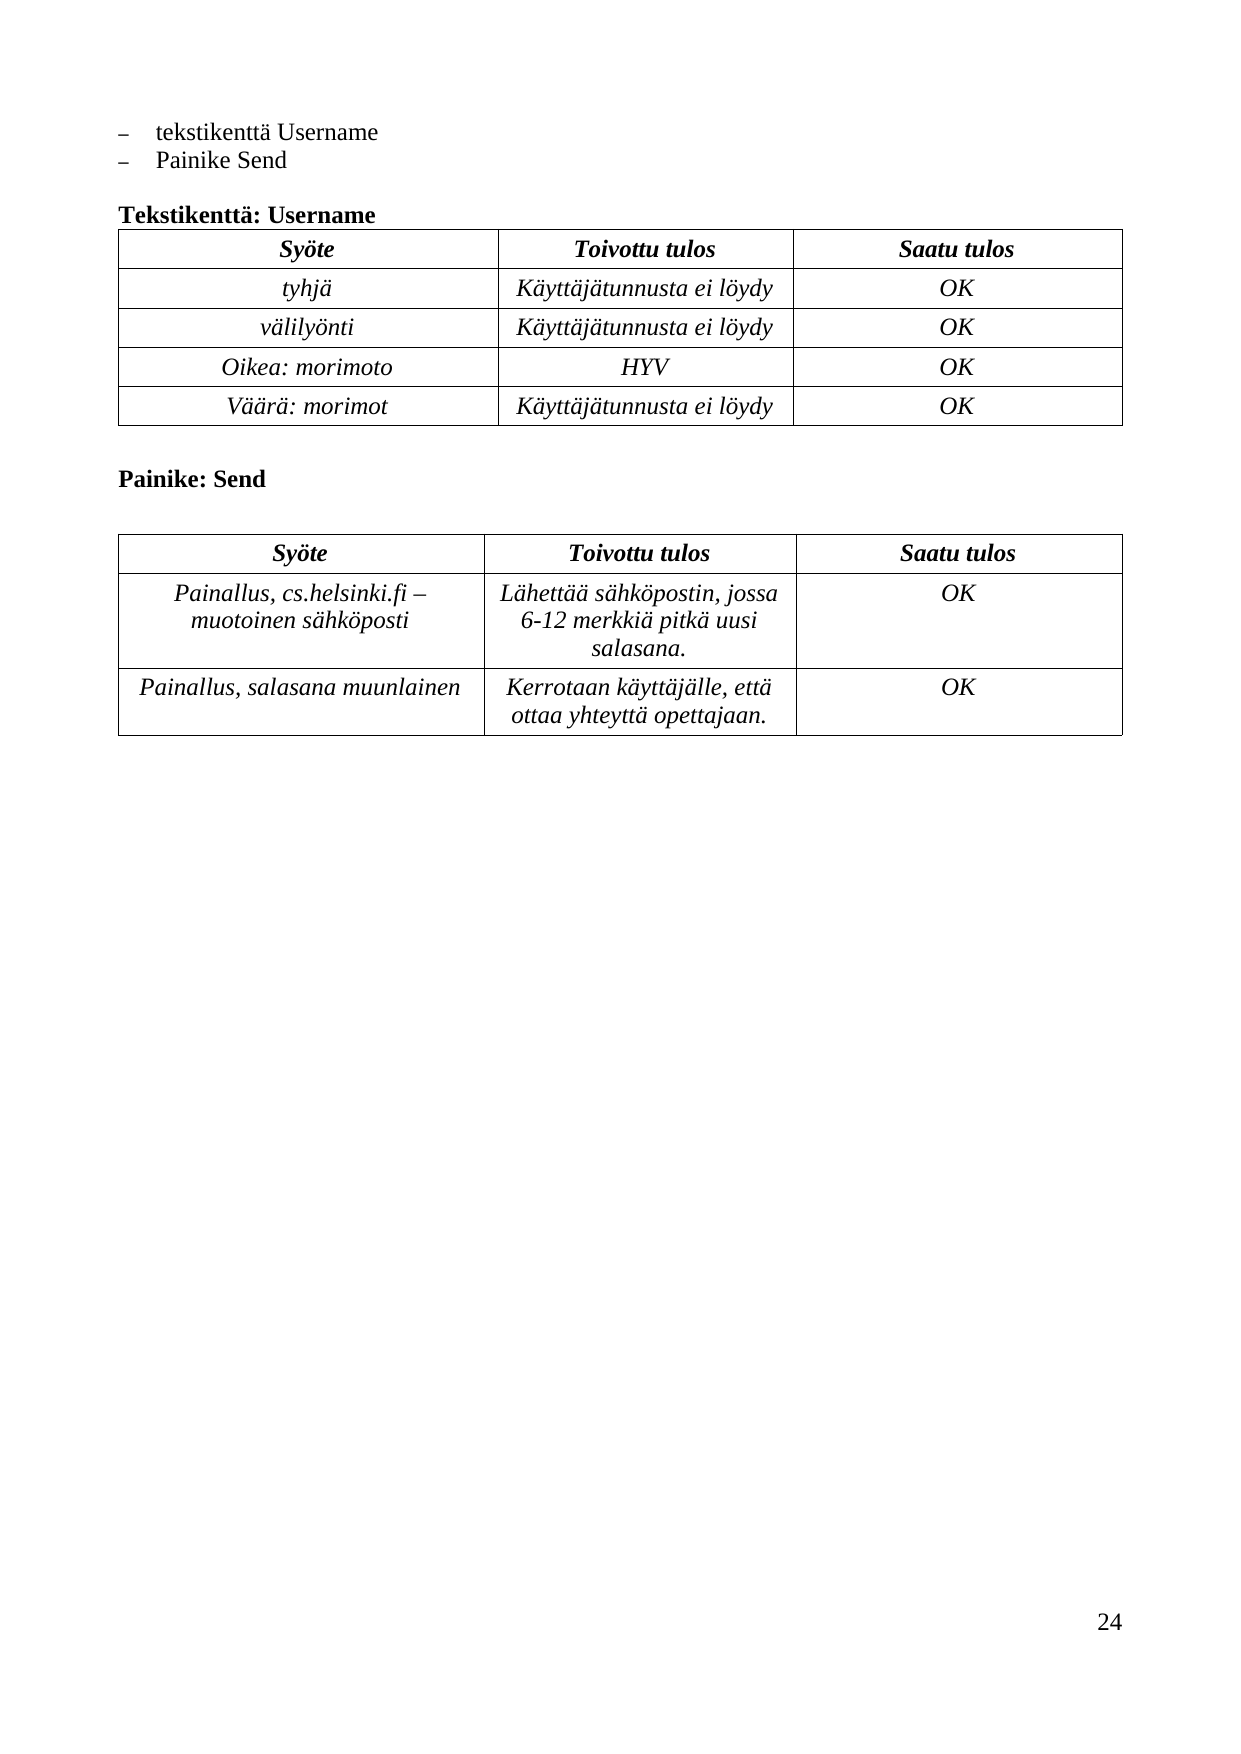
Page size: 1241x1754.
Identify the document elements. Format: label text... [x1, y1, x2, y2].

table_cell Oikea: morimoto [119, 348, 498, 386]
table_cell OK [794, 309, 1122, 347]
table_cell välilyönti [119, 309, 498, 347]
table_header Saatu tulos [797, 535, 1122, 573]
text Tekstikenttä: Username [118, 201, 1122, 229]
table_header Toivottu tulos [485, 535, 796, 573]
table_cell OK [794, 348, 1122, 386]
list Painike Send [118, 146, 1122, 173]
table_cell Käyttäjätunnusta ei löydy [499, 387, 793, 425]
table_cell OK [794, 269, 1122, 307]
table_cell HYV [499, 348, 793, 386]
table_cell Lähettää sähköpostin, jossa 6-12 merkkiä pitkä uusi salasana. [485, 574, 796, 667]
table_cell Painallus, cs.helsinki.fi – muotoinen sähköposti [119, 574, 484, 667]
table_cell OK [797, 574, 1122, 667]
table_header Syöte [119, 230, 498, 268]
text Painike: Send [118, 466, 1122, 521]
table_header Syöte [119, 535, 484, 573]
table_cell Käyttäjätunnusta ei löydy [499, 269, 793, 307]
table_cell OK [794, 387, 1122, 425]
table_cell OK [797, 669, 1122, 734]
list tekstikenttä Username [118, 118, 1122, 146]
table_header Saatu tulos [794, 230, 1122, 268]
table_cell tyhjä [119, 269, 498, 307]
table_cell Painallus, salasana muunlainen [119, 669, 484, 734]
table_cell Väärä: morimot [119, 387, 498, 425]
table_cell Kerrotaan käyttäjälle, että ottaa yhteyttä opettajaan. [485, 669, 796, 734]
table_header Toivottu tulos [499, 230, 793, 268]
table_cell Käyttäjätunnusta ei löydy [499, 309, 793, 347]
